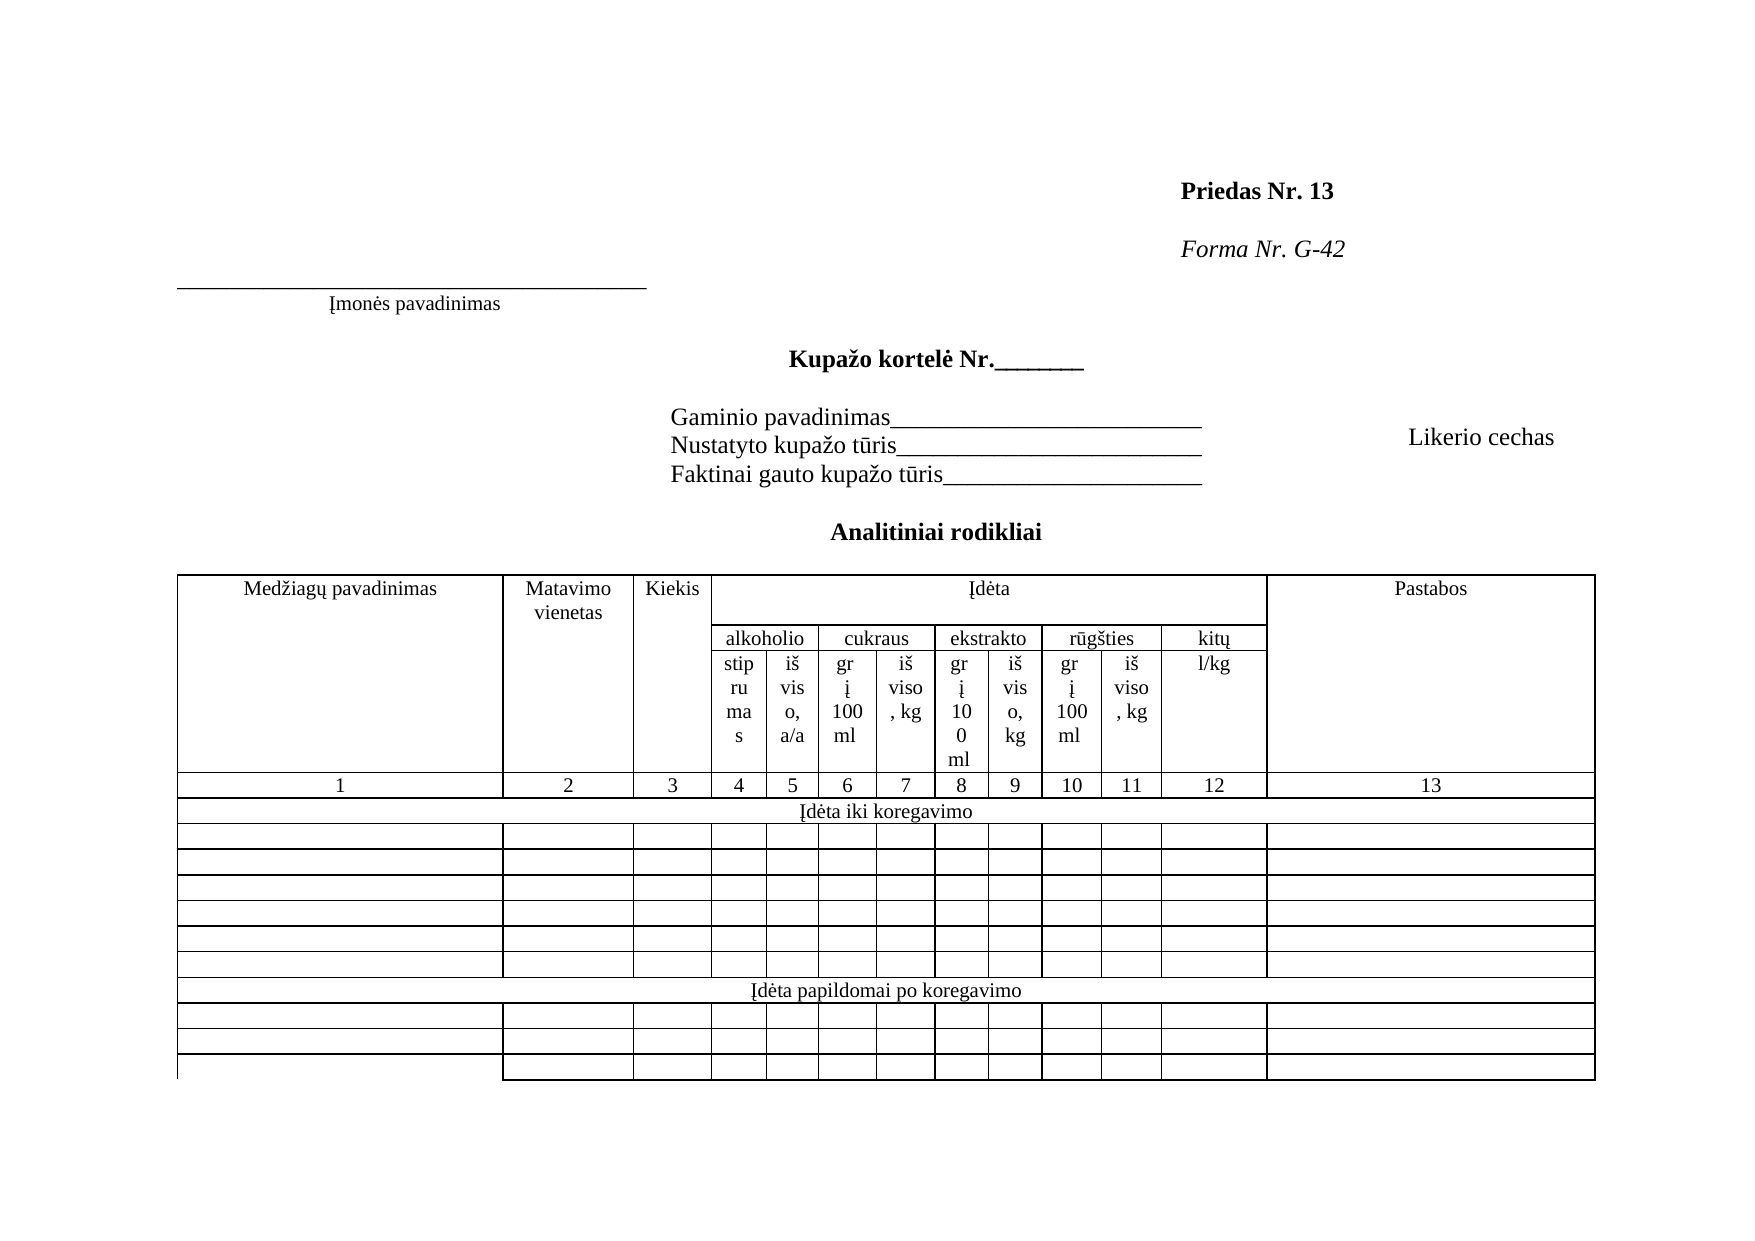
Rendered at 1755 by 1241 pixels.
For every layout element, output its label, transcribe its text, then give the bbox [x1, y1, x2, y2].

table_cell [989, 850, 1041, 874]
table_cell [877, 876, 934, 899]
table_cell [1268, 876, 1594, 899]
table_cell [989, 1029, 1041, 1053]
table_header Matavimo vienetas [504, 576, 633, 624]
table_cell [877, 1029, 934, 1053]
table_cell [767, 1055, 818, 1079]
text Kupažo kortelė Nr. [177, 344, 1695, 373]
table_cell [1162, 824, 1266, 848]
table_cell [1162, 1029, 1266, 1053]
table_cell iš viso, kg [989, 651, 1041, 771]
table_cell gr į 100 ml [1043, 651, 1101, 771]
table_cell [819, 927, 876, 951]
table_cell [504, 952, 633, 976]
table_cell [634, 901, 711, 925]
table_cell [178, 624, 502, 649]
table_cell [1268, 850, 1594, 874]
table_cell 11 [1102, 773, 1161, 797]
table_cell [1043, 927, 1101, 951]
table_cell [767, 952, 818, 976]
table_cell [178, 850, 502, 874]
table_cell [712, 1055, 766, 1079]
table_cell alkoholio [712, 626, 818, 649]
table_cell [712, 824, 766, 848]
table_cell Įdėta papildomai po koregavimo [178, 978, 1594, 1002]
table_header Pastabos [1268, 576, 1594, 624]
table_cell kitų [1162, 626, 1266, 649]
table_cell [989, 952, 1041, 976]
table_cell [712, 1004, 766, 1028]
table_cell [819, 1004, 876, 1028]
table_cell [1102, 901, 1161, 925]
table_cell [634, 1004, 711, 1028]
table_cell [989, 901, 1041, 925]
table_cell [178, 824, 502, 848]
table_cell [634, 1029, 711, 1053]
table_cell [712, 1029, 766, 1053]
text Įmonės pavadinimas [177, 291, 1695, 315]
table_cell 5 [767, 773, 818, 797]
table_cell [712, 927, 766, 951]
table_cell iš viso, a/a [767, 651, 818, 771]
table_cell [936, 1004, 988, 1028]
table_cell [178, 1055, 502, 1079]
table_cell 3 [634, 773, 711, 797]
table_cell [989, 927, 1041, 951]
table_cell [1043, 1055, 1101, 1079]
table_cell [712, 901, 766, 925]
table_cell [634, 850, 711, 874]
table_cell cukraus [819, 626, 934, 649]
table_cell [1162, 952, 1266, 976]
table_cell [1162, 1004, 1266, 1028]
table_cell [877, 1055, 934, 1079]
table_cell [936, 876, 988, 899]
table_cell [1268, 1004, 1594, 1028]
table_cell [1043, 1004, 1101, 1028]
table_cell [877, 927, 934, 951]
table_cell [1268, 901, 1594, 925]
table_cell [1162, 901, 1266, 925]
table_cell stiprumas [712, 651, 766, 771]
table_cell [504, 1004, 633, 1028]
table_cell [819, 850, 876, 874]
text Nustatyto kupažo tūris [177, 430, 1695, 459]
table_cell [1162, 876, 1266, 899]
table_cell [178, 952, 502, 976]
table_cell [767, 927, 818, 951]
table_cell [819, 876, 876, 899]
table_cell [877, 850, 934, 874]
table_cell [634, 952, 711, 976]
table_cell [1043, 876, 1101, 899]
table_cell [936, 927, 988, 951]
table_cell [1268, 1055, 1594, 1079]
table_cell [504, 824, 633, 848]
table_cell [1102, 952, 1161, 976]
table_cell [1102, 1055, 1161, 1079]
table_cell [634, 927, 711, 951]
table_cell [877, 824, 934, 848]
table_cell 7 [877, 773, 934, 797]
table_cell 6 [819, 773, 876, 797]
table_cell gr į 100 ml [819, 651, 876, 771]
text Priedas Nr. 13 [177, 176, 1695, 205]
table_cell [1268, 1029, 1594, 1053]
table_cell [1162, 850, 1266, 874]
table_cell [1102, 1029, 1161, 1053]
table_cell [1268, 927, 1594, 951]
table_cell [1268, 624, 1594, 649]
table_cell [936, 824, 988, 848]
table_cell iš viso, kg [1102, 651, 1161, 771]
table_cell 10 [1043, 773, 1101, 797]
table_cell [504, 850, 633, 874]
table_cell [767, 824, 818, 848]
table_cell [1043, 850, 1101, 874]
table_cell [634, 824, 711, 848]
table_cell [877, 1004, 934, 1028]
text Gaminio pavadinimas [177, 402, 1695, 430]
table_cell [504, 1055, 633, 1079]
table_cell [1043, 901, 1101, 925]
table_cell [819, 824, 876, 848]
table_cell ekstrakto [936, 626, 1041, 649]
table_cell 8 [936, 773, 988, 797]
table_cell [504, 650, 633, 771]
table_cell Įdėta iki koregavimo [178, 799, 1594, 823]
table_cell [504, 927, 633, 951]
table_cell [767, 901, 818, 925]
table_cell [178, 901, 502, 925]
table_cell [989, 1004, 1041, 1028]
table_cell [767, 1029, 818, 1053]
table_cell 12 [1162, 773, 1266, 797]
table_cell [178, 927, 502, 951]
table_cell l/kg [1162, 651, 1266, 771]
table_cell [504, 624, 633, 649]
table_cell 2 [504, 773, 633, 797]
table_cell [1162, 1055, 1266, 1079]
table_cell [989, 876, 1041, 899]
table_cell 13 [1268, 773, 1594, 797]
table_cell [634, 876, 711, 899]
table_cell [504, 876, 633, 899]
table_cell [1102, 824, 1161, 848]
table_cell [634, 1055, 711, 1079]
table_cell iš viso, kg [877, 651, 934, 771]
table_cell [1102, 876, 1161, 899]
table_cell [767, 850, 818, 874]
table_cell [712, 876, 766, 899]
table_cell [877, 952, 934, 976]
table_cell [504, 901, 633, 925]
table_cell [178, 1029, 502, 1053]
text Faktinai gauto kupažo tūris [177, 459, 1695, 488]
table_cell 4 [712, 773, 766, 797]
table_cell [1102, 927, 1161, 951]
table_cell [712, 850, 766, 874]
table_cell [1268, 824, 1594, 848]
table_cell 9 [989, 773, 1041, 797]
table_cell [634, 650, 711, 771]
table_cell [819, 1029, 876, 1053]
table_header Kiekis [634, 576, 711, 624]
table_cell rūgšties [1043, 626, 1161, 649]
table_cell [178, 876, 502, 899]
table_header Įdėta [712, 576, 1266, 624]
table_cell [767, 876, 818, 899]
table_cell [178, 650, 502, 771]
table_cell [767, 1004, 818, 1028]
table_cell [819, 952, 876, 976]
table_cell [819, 1055, 876, 1079]
table_cell [504, 1029, 633, 1053]
table_cell [936, 901, 988, 925]
table_cell [989, 824, 1041, 848]
table_cell [877, 901, 934, 925]
table_cell [1043, 952, 1101, 976]
table_cell [936, 1055, 988, 1079]
table_cell [1268, 952, 1594, 976]
table_cell [1162, 927, 1266, 951]
table_cell [936, 850, 988, 874]
table_cell gr į 100 ml [936, 651, 988, 771]
text Analitiniai rodikliai [177, 517, 1695, 545]
table_cell [1043, 824, 1101, 848]
table_cell [1102, 850, 1161, 874]
table_cell [989, 1055, 1041, 1079]
table_cell [1043, 1029, 1101, 1053]
table_header Medžiagų pavadinimas [178, 576, 502, 624]
table_cell [1102, 1004, 1161, 1028]
table_cell [1268, 650, 1594, 771]
table_cell [819, 901, 876, 925]
table_cell [936, 952, 988, 976]
table_cell [634, 624, 711, 649]
table_cell [712, 952, 766, 976]
text Forma Nr. G-42 [177, 234, 1695, 263]
table_cell [178, 1004, 502, 1028]
table_cell 1 [178, 773, 502, 797]
table_cell [936, 1029, 988, 1053]
